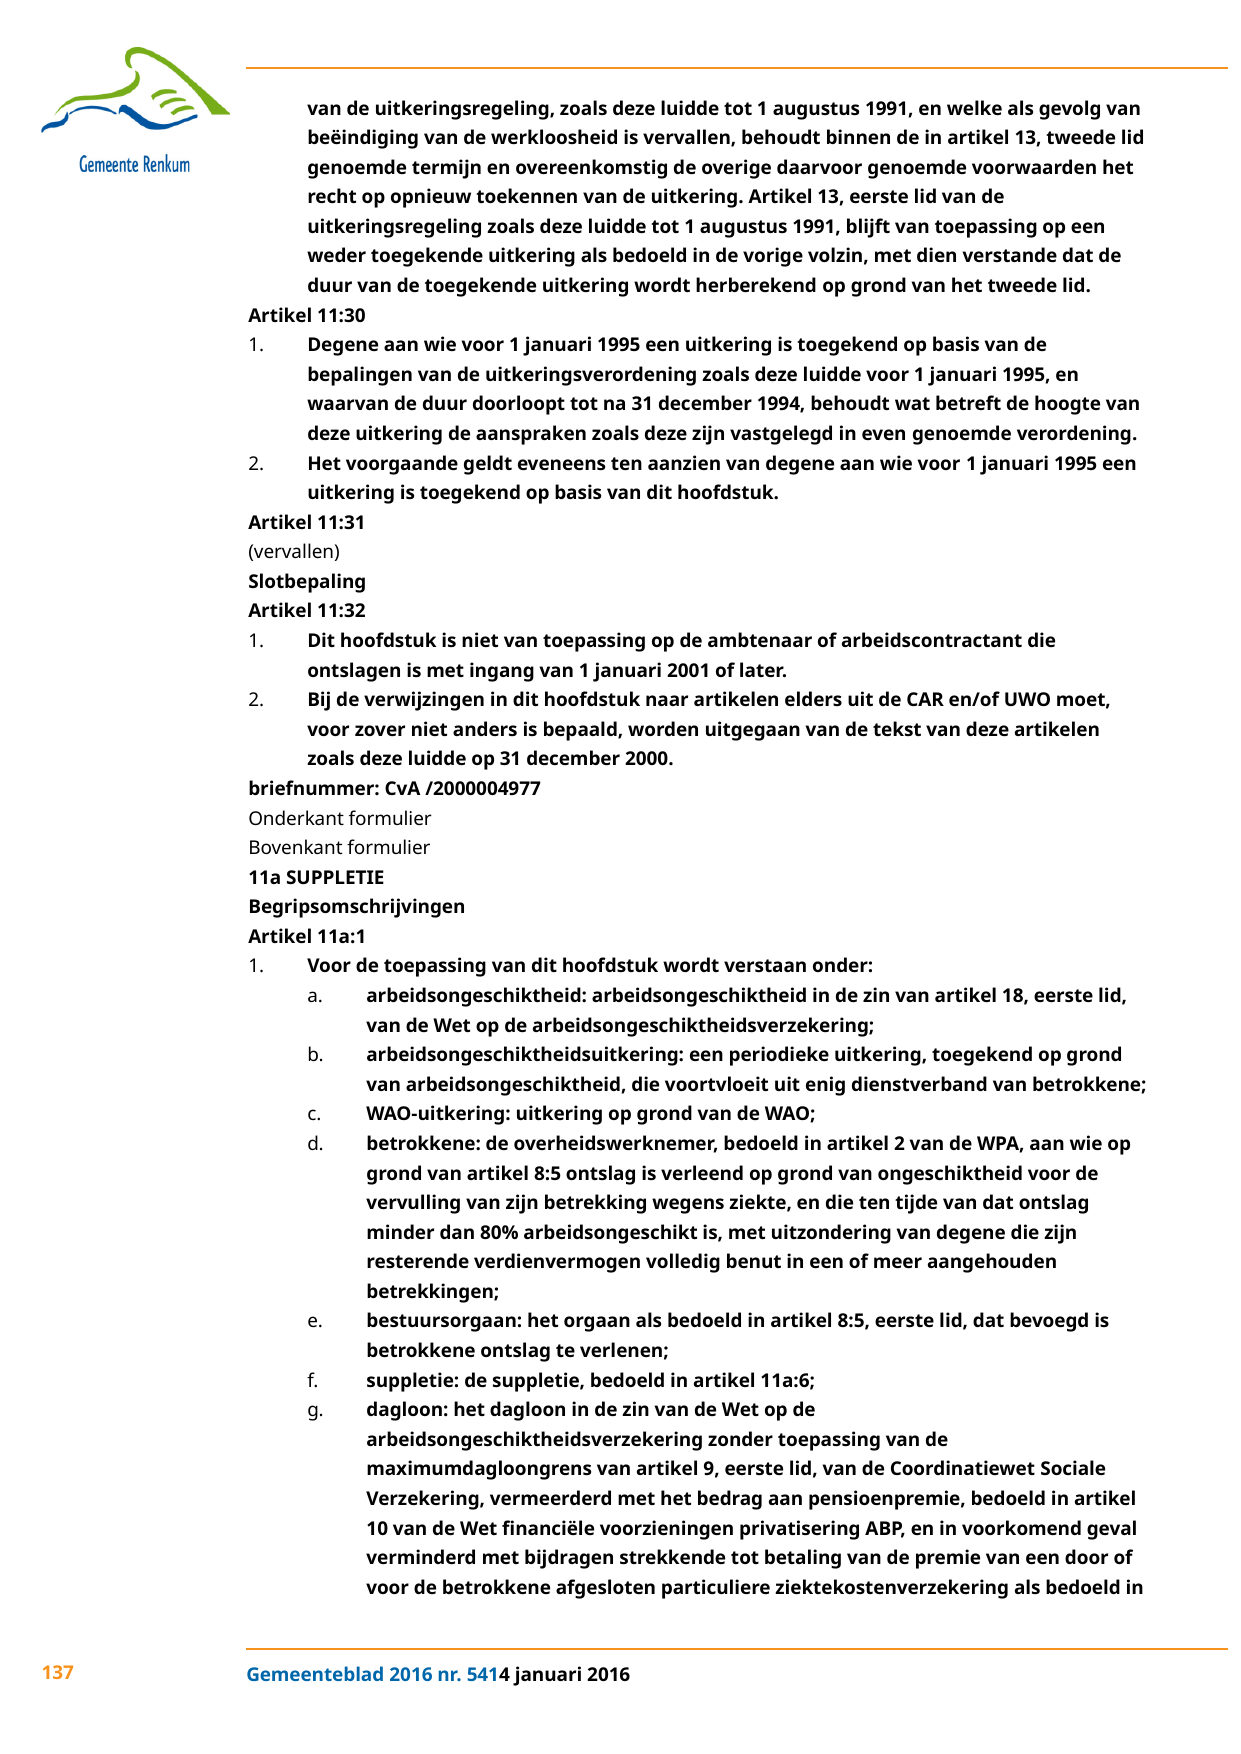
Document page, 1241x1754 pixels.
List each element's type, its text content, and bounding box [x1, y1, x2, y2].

text briefnummer: CvA /2000004977 [248, 775, 1152, 801]
text (vervallen) [248, 538, 1152, 564]
list Dit hoofdstuk is niet van toepassing op de ambtenaar of arbeidscontractant die ontslagen is met ingang van 1 januari 2001 of later. [248, 627, 1152, 683]
list arbeidsongeschiktheidsuitkering: een periodieke uitkering, toegekend op grond van arbeidsongeschiktheid, die voortvloeit uit enig dienstverband van betrokkene; [307, 1041, 1152, 1097]
list Voor de toepassing van dit hoofdstuk wordt verstaan onder: [248, 953, 1152, 978]
text Slotbepaling [248, 568, 1152, 594]
text Onderkant formulier [248, 805, 1152, 831]
text Artikel 11:32 [248, 598, 1152, 623]
text Artikel 11:31 [248, 509, 1152, 535]
list bestuursorgaan: het orgaan als bedoeld in artikel 8:5, eerste lid, dat bevoegd is betrokkene ontslag te verlenen; [307, 1308, 1152, 1363]
list Het voorgaande geldt eveneens ten aanzien van degene aan wie voor 1 januari 1995 een uitkering is toegekend op basis van dit hoofdstuk. [248, 450, 1152, 505]
text Begripsomschrijvingen [248, 893, 1152, 919]
list Bij de verwijzingen in dit hoofdstuk naar artikelen elders uit de CAR en/of UWO moet, voor zover niet anders is bepaald, worden uitgegaan van de tekst van deze artikelen zoals deze luidde op 31 december 2000. [248, 686, 1152, 771]
text Bovenkant formulier [248, 834, 1152, 860]
text 11a SUPPLETIE [248, 864, 1152, 890]
text Artikel 11a:1 [248, 923, 1152, 949]
list betrokkene: de overheidswerknemer, bedoeld in artikel 2 van de WPA, aan wie op grond van artikel 8:5 ontslag is verleend op grond van ongeschiktheid voor de vervulling van zijn betrekking wegens ziekte, en die ten tijde van dat ontslag minder dan 80% arbeidsongeschikt is, met uitzondering van degene die zijn resterende verdienvermogen volledig benut in een of meer aangehouden betrekkingen; [307, 1130, 1152, 1304]
picture [41, 47, 231, 172]
list arbeidsongeschiktheid: arbeidsongeschiktheid in de zin van artikel 18, eerste lid, van de Wet op de arbeidsongeschiktheidsverzekering; [307, 982, 1152, 1038]
list WAO-uitkering: uitkering op grond van de WAO; [307, 1101, 1152, 1126]
text Artikel 11:30 [248, 302, 1152, 328]
list van de uitkeringsregeling, zoals deze luidde tot 1 augustus 1991, en welke als gevolg van beëindiging van de werkloosheid is vervallen, behoudt binnen de in artikel 13, tweede lid genoemde termijn en overeenkomstig de overige daarvoor genoemde voorwaarden het recht op opnieuw toekennen van de uitkering. Artikel 13, eerste lid van de uitkeringsregeling zoals deze luidde tot 1 augustus 1991, blijft van toepassing op een weder toegekende uitkering als bedoeld in de vorige volzin, met dien verstande dat de duur van de toegekende uitkering wordt herberekend op grond van het tweede lid. [248, 95, 1152, 298]
list suppletie: de suppletie, bedoeld in artikel 11a:6; [307, 1367, 1152, 1393]
list dagloon: het dagloon in de zin van de Wet op de arbeidsongeschiktheidsverzekering zonder toepassing van de maximumdagloongrens van artikel 9, eerste lid, van de Coordinatiewet Sociale Verzekering, vermeerderd met het bedrag aan pensioenpremie, bedoeld in artikel 10 van de Wet financiële voorzieningen privatisering ABP, en in voorkomend geval verminderd met bijdragen strekkende tot betaling van de premie van een door of voor de betrokkene afgesloten particuliere ziektekostenverzekering als bedoeld in [307, 1396, 1152, 1600]
list Degene aan wie voor 1 januari 1995 een uitkering is toegekend op basis van de bepalingen van de uitkeringsverordening zoals deze luidde voor 1 januari 1995, en waarvan de duur doorloopt tot na 31 december 1994, behoudt wat betreft de hoogte van deze uitkering de aanspraken zoals deze zijn vastgelegd in even genoemde verordening. [248, 331, 1152, 446]
